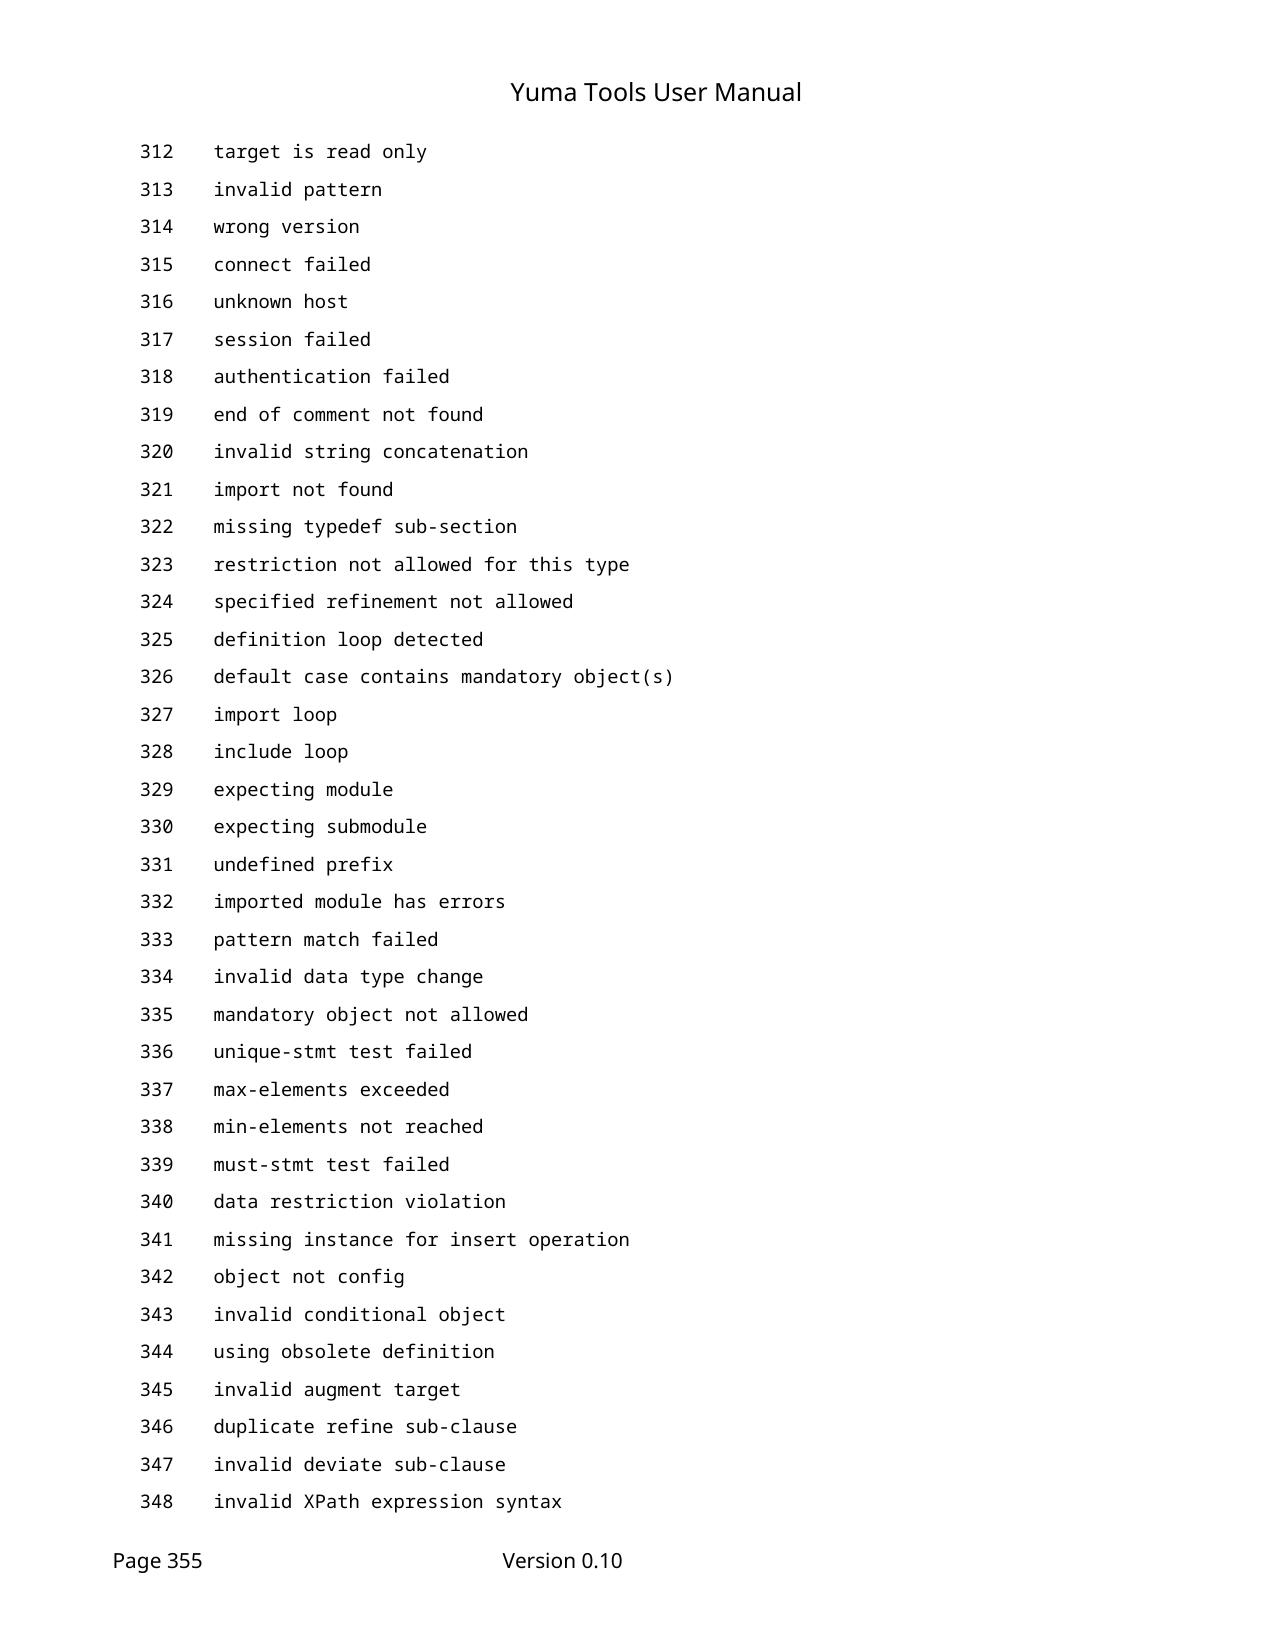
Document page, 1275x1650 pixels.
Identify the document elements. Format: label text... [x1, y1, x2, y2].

text 329 expecting module [139, 776, 1200, 802]
text 335 mandatory object not allowed [139, 1001, 1200, 1027]
text 315 connect failed [139, 251, 1200, 277]
text 328 include loop [139, 738, 1200, 764]
text 319 end of comment not found [139, 401, 1200, 427]
text 317 session failed [139, 326, 1200, 352]
text 313 invalid pattern [139, 176, 1200, 202]
text 340 data restriction violation [139, 1188, 1200, 1214]
text 327 import loop [139, 701, 1200, 727]
text 325 definition loop detected [139, 626, 1200, 652]
text 343 invalid conditional object [139, 1301, 1200, 1327]
text 337 max-elements exceeded [139, 1076, 1200, 1102]
text 344 using obsolete definition [139, 1338, 1200, 1364]
text 326 default case contains mandatory object(s) [139, 663, 1200, 689]
text 321 import not found [139, 476, 1200, 502]
text 332 imported module has errors [139, 888, 1200, 914]
text 341 missing instance for insert operation [139, 1226, 1200, 1252]
text 334 invalid data type change [139, 963, 1200, 989]
text 348 invalid XPath expression syntax [139, 1488, 1200, 1514]
text 338 min-elements not reached [139, 1113, 1200, 1139]
text 336 unique-stmt test failed [139, 1038, 1200, 1064]
text 346 duplicate refine sub-clause [139, 1413, 1200, 1439]
text 323 restriction not allowed for this type [139, 551, 1200, 577]
text 314 wrong version [139, 213, 1200, 239]
text 347 invalid deviate sub-clause [139, 1451, 1200, 1477]
text 331 undefined prefix [139, 851, 1200, 877]
text 333 pattern match failed [139, 926, 1200, 952]
text 312 target is read only [139, 138, 1200, 164]
text 318 authentication failed [139, 363, 1200, 389]
text 345 invalid augment target [139, 1376, 1200, 1402]
text 322 missing typedef sub-section [139, 513, 1200, 539]
text 330 expecting submodule [139, 813, 1200, 839]
text 316 unknown host [139, 288, 1200, 314]
text 339 must-stmt test failed [139, 1151, 1200, 1177]
text 320 invalid string concatenation [139, 438, 1200, 464]
text 324 specified refinement not allowed [139, 588, 1200, 614]
text 342 object not config [139, 1263, 1200, 1289]
